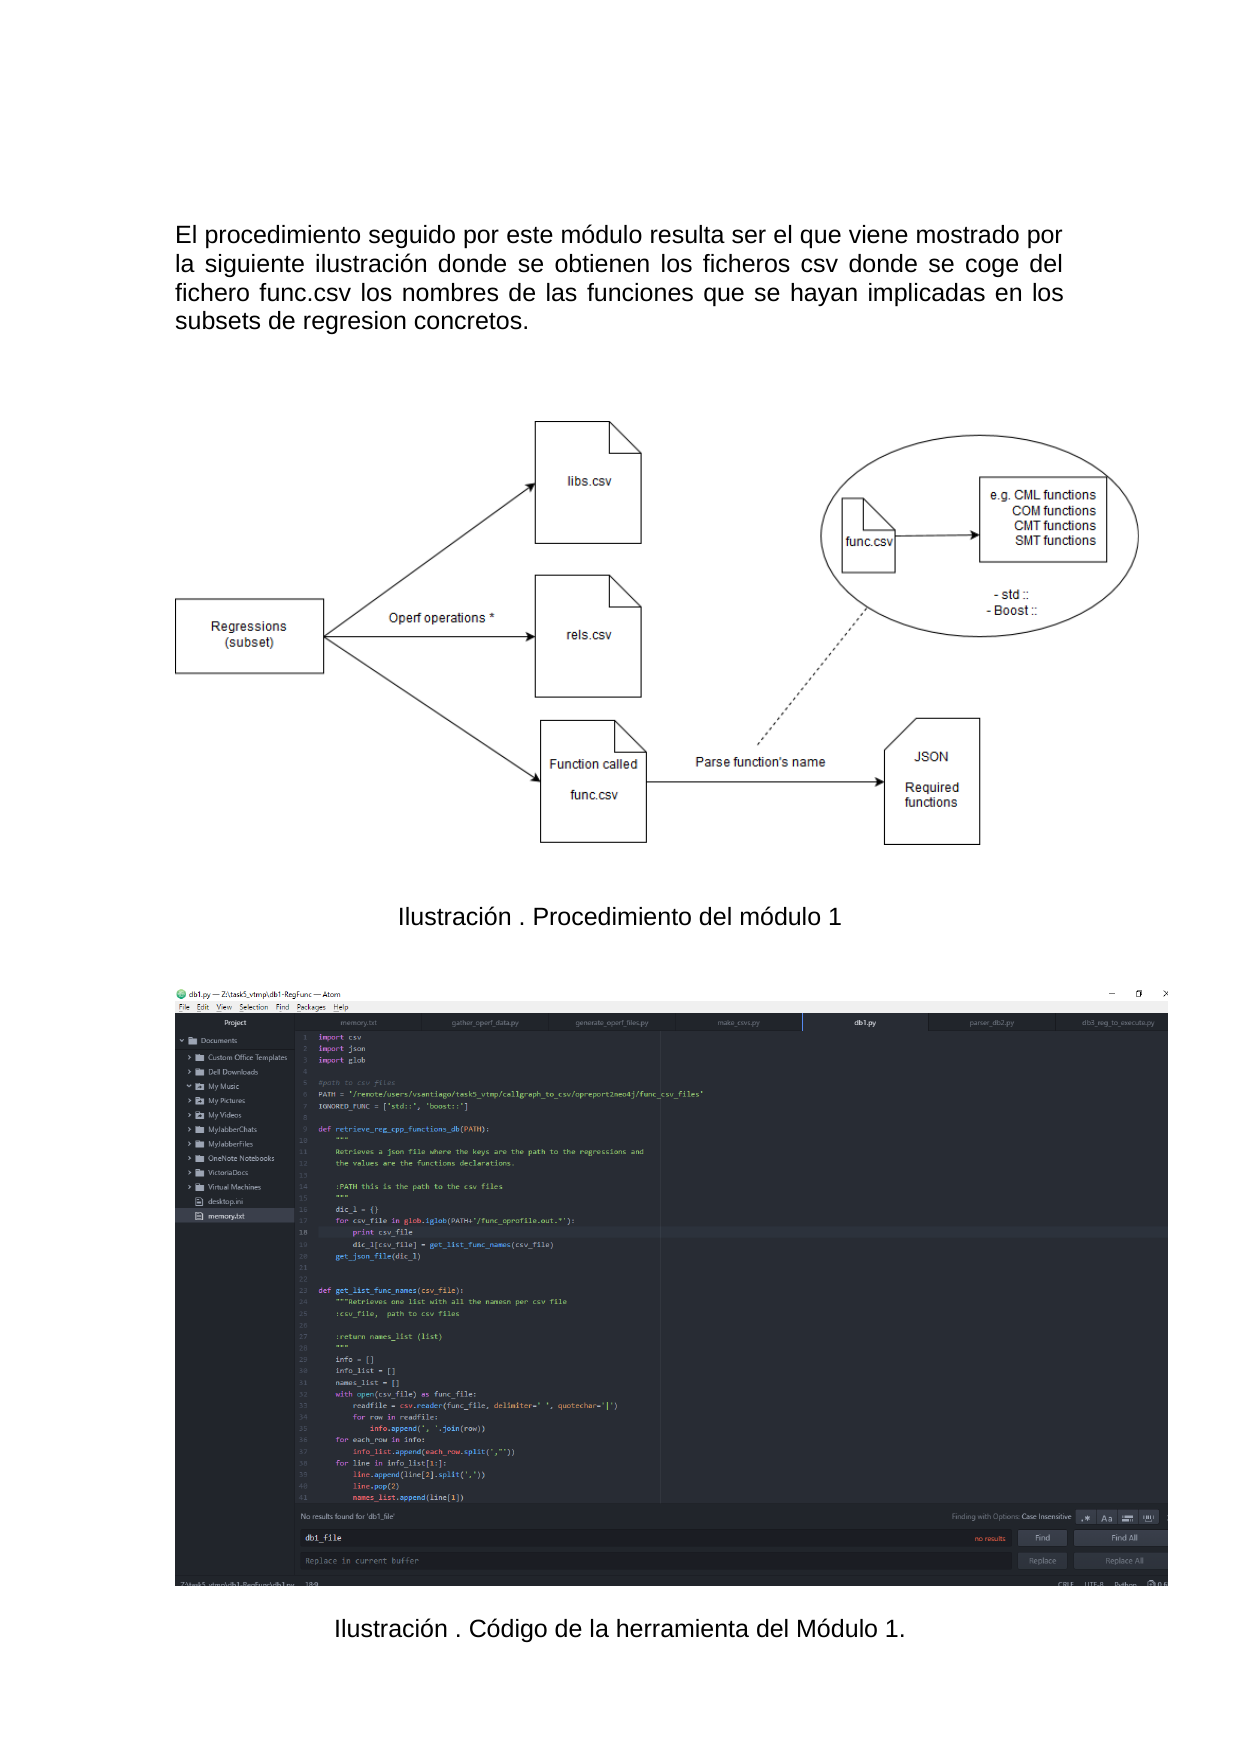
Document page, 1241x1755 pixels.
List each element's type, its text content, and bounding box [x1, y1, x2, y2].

picture [175, 421, 1139, 845]
picture [175, 988, 1168, 1586]
text Ilustración . Código de la herramienta del Módulo 1. [175, 1614, 1065, 1643]
text El procedimiento seguido por este módulo resulta ser el que viene mostrado por la siguiente ilustración donde se obtienen los ficheros csv donde se coge del fichero func.csv los nombres de las funciones que se hayan implicadas en los subsets de regresion concretos. [175, 220, 1065, 335]
text Ilustración . Procedimiento del módulo 1 [175, 902, 1065, 931]
